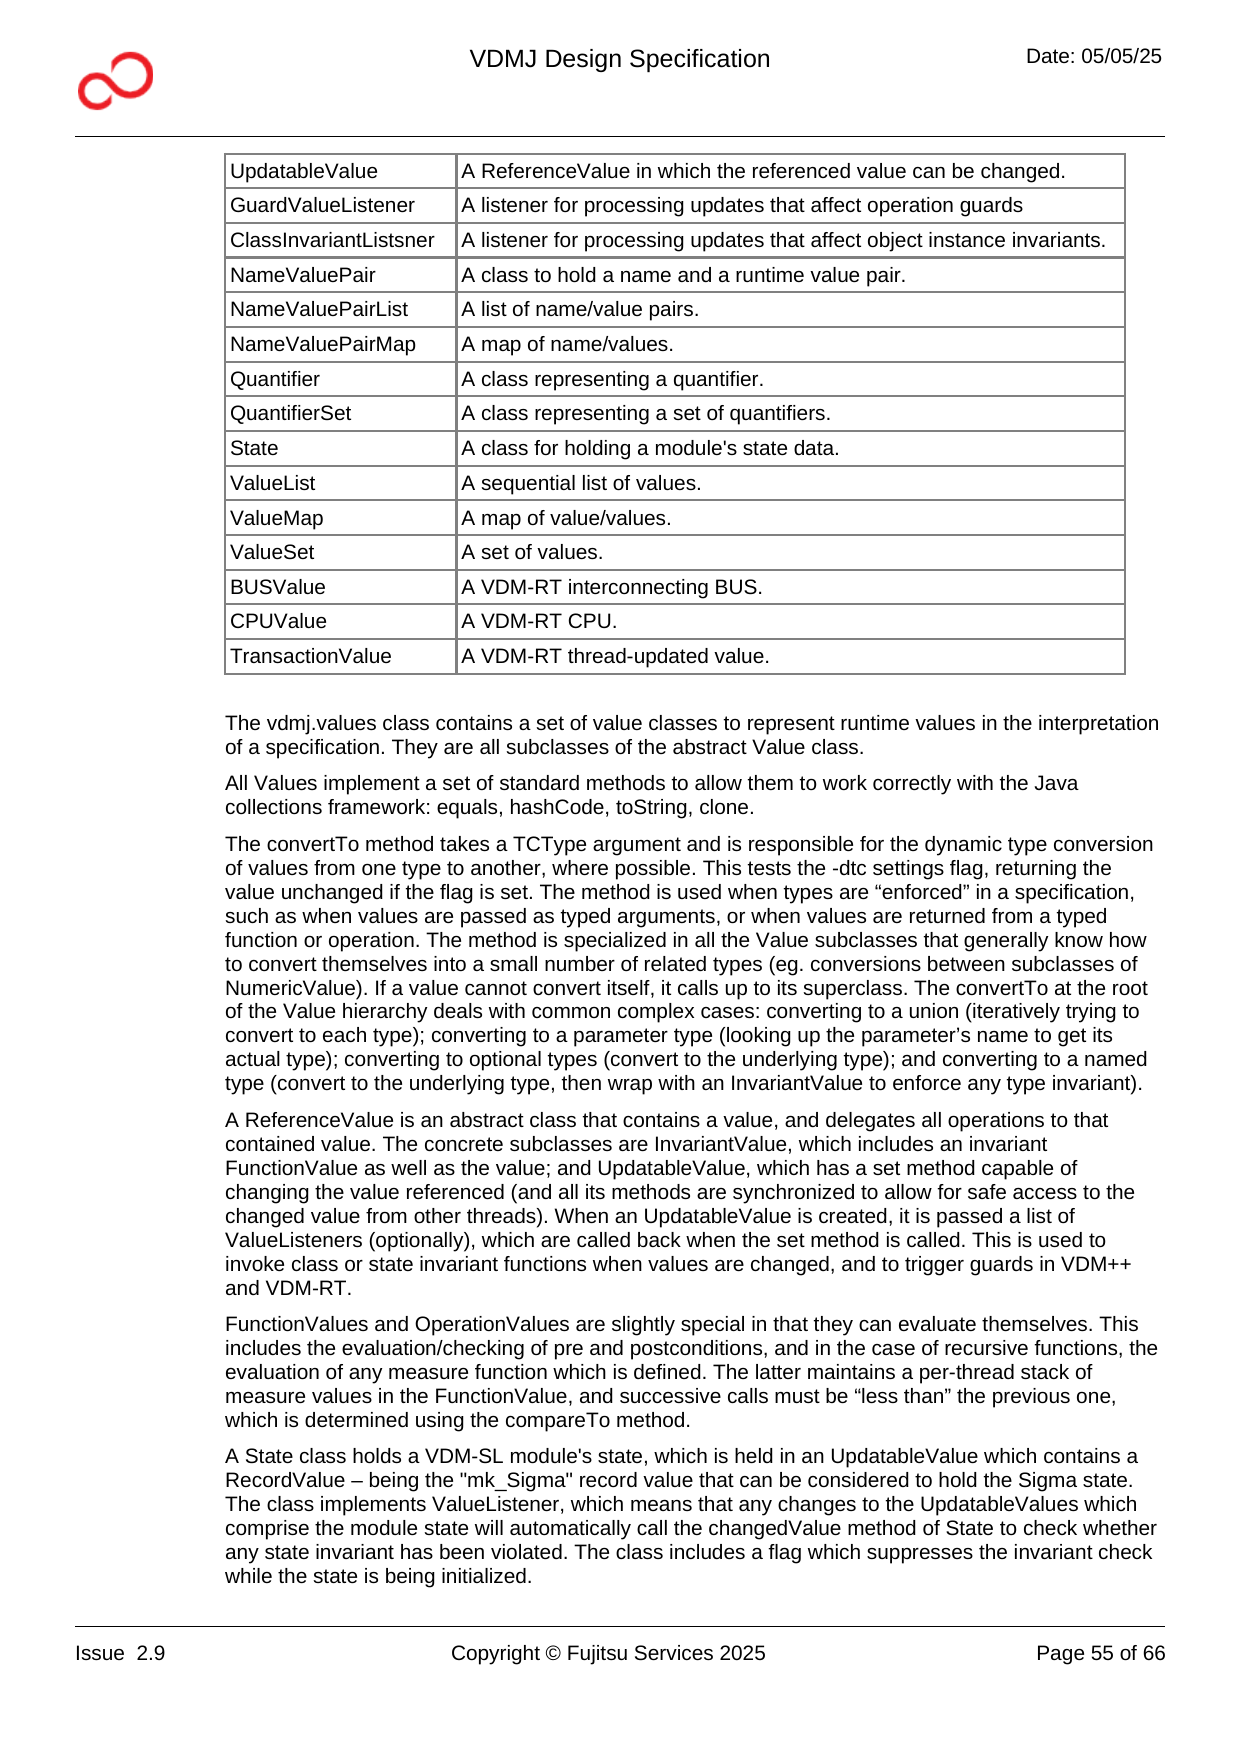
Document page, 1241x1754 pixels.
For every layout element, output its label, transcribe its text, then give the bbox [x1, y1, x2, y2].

table_cell A class representing a set of quantifiers. [458, 397, 1124, 430]
table_cell A list of name/value pairs. [458, 293, 1124, 326]
table_cell Quantifier [226, 363, 455, 395]
table_cell A VDM-RT thread-updated value. [458, 640, 1124, 673]
text The convertTo method takes a TCType argument and is responsible for the dynamic type conversion of values from one type to another, where possible. This tests the -dtc settings flag, returning the value unchanged if the flag is set. The method is used when types are “enforced” in a specification, such as when values are passed as typed arguments, or when values are returned from a typed function or operation. The method is specialized in all the Value subclasses that generally know how to convert themselves into a small number of related types (eg. conversions between subclasses of NumericValue). If a value cannot convert itself, it calls up to its superclass. The convertTo at the root of the Value hierarchy deals with common complex cases: converting to a union (iteratively trying to convert to each type); converting to a parameter type (looking up the parameter’s name to get its actual type); converting to optional types (convert to the underlying type); and converting to a named type (convert to the underlying type, then wrap with an InvariantValue to enforce any type invariant). [225, 832, 1165, 1096]
table_cell UpdatableValue [226, 155, 455, 187]
text A State class holds a VDM-SL module's state, which is held in an UpdatableValue which contains a RecordValue – being the "mk_Sigma" record value that can be considered to hold the Sigma state. The class implements ValueListener, which means that any changes to the UpdatableValues which comprise the module state will automatically call the changedValue method of State to check whether any state invariant has been violated. The class includes a flag which suppresses the invariant check while the state is being initialized. [225, 1444, 1165, 1588]
picture [78, 44, 153, 120]
table_cell ValueSet [226, 536, 455, 569]
table_cell A ReferenceValue in which the referenced value can be changed. [458, 155, 1124, 187]
table_cell NameValuePairMap [226, 328, 455, 361]
table_cell ValueList [226, 467, 455, 499]
table_cell ClassInvariantListsner [226, 224, 455, 256]
text All Values implement a set of standard methods to allow them to work correctly with the Java collections framework: equals, hashCode, toString, clone. [225, 772, 1165, 819]
table_cell State [226, 432, 455, 464]
table_cell A sequential list of values. [458, 467, 1124, 499]
table_cell A listener for processing updates that affect object instance invariants. [458, 224, 1124, 256]
table_cell TransactionValue [226, 640, 455, 673]
table_cell QuantifierSet [226, 397, 455, 430]
table_cell A VDM-RT CPU. [458, 605, 1124, 638]
table_cell CPUValue [226, 605, 455, 638]
text A ReferenceValue is an abstract class that contains a value, and delegates all operations to that contained value. The concrete subclasses are InvariantValue, which includes an invariant FunctionValue as well as the value; and UpdatableValue, which has a set method capable of changing the value referenced (and all its methods are synchronized to allow for safe access to the changed value from other threads). When an UpdatableValue is created, it is passed a list of ValueListeners (optionally), which are called back when the set method is called. This is used to invoke class or state invariant functions when values are changed, and to trigger guards in VDM++ and VDM-RT. [225, 1108, 1165, 1300]
table_cell A class for holding a module's state data. [458, 432, 1124, 464]
text The vdmj.values class contains a set of value classes to represent runtime values in the interpretation of a specification. They are all subclasses of the abstract Value class. [225, 711, 1165, 759]
table_cell A listener for processing updates that affect operation guards [458, 189, 1124, 222]
table_cell A set of values. [458, 536, 1124, 569]
table_cell ValueMap [226, 501, 455, 534]
table_cell NameValuePairList [226, 293, 455, 326]
table_cell A class to hold a name and a runtime value pair. [458, 259, 1124, 291]
table_cell A map of value/values. [458, 501, 1124, 534]
table_cell A map of name/values. [458, 328, 1124, 361]
text FunctionValues and OperationValues are slightly special in that they can evaluate themselves. This includes the evaluation/checking of pre and postconditions, and in the case of recursive functions, the evaluation of any measure function which is defined. The latter maintains a per-thread stack of measure values in the FunctionValue, and successive calls must be “less than” the previous one, which is determined using the compareTo method. [225, 1312, 1165, 1432]
table_cell A class representing a quantifier. [458, 363, 1124, 395]
table_cell A VDM-RT interconnecting BUS. [458, 571, 1124, 603]
table_cell BUSValue [226, 571, 455, 603]
table_cell GuardValueListener [226, 189, 455, 222]
table_cell NameValuePair [226, 259, 455, 291]
